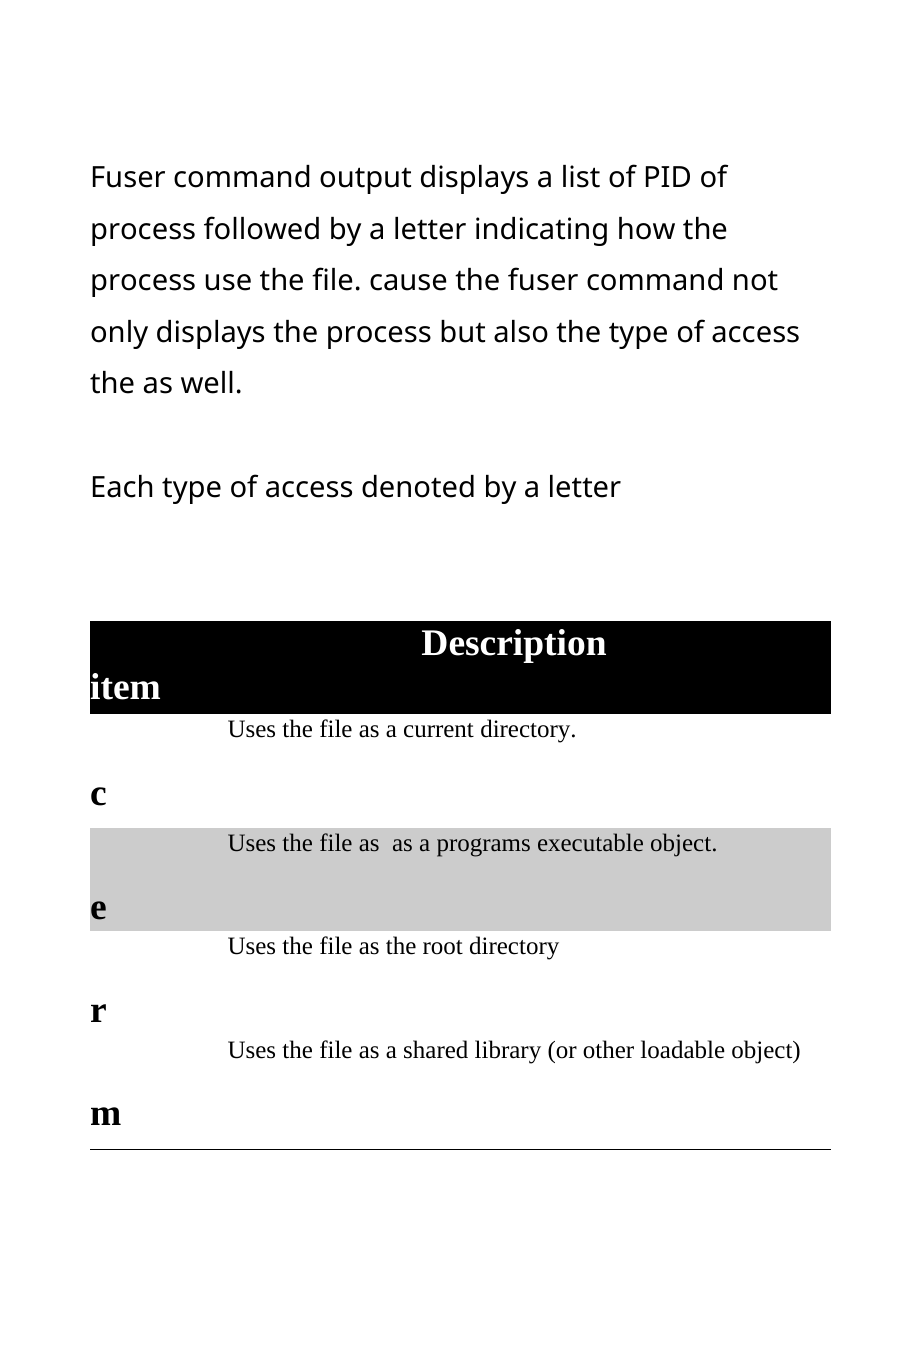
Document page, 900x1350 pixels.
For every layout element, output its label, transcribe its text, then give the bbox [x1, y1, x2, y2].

table_cell Uses the file as as a programs executable object. [221, 828, 831, 931]
table_cell Uses the file as a shared library (or other loadable object) [221, 1035, 831, 1148]
table_header item [90, 621, 221, 714]
table_cell e [90, 828, 221, 931]
text Fuser command output displays a list of PID of process followed by a letter indicating how the process use the file. cause the fuser command not only displays the process but also the type of access the as well. [90, 157, 810, 402]
table_header Description [221, 621, 831, 714]
table_cell r [90, 931, 221, 1035]
table_cell m [90, 1035, 221, 1148]
text Each type of access denoted by a letter [90, 466, 810, 506]
table_cell c [90, 714, 221, 828]
table_cell Uses the file as a current directory. [221, 714, 831, 828]
table_cell Uses the file as the root directory [221, 931, 831, 1035]
